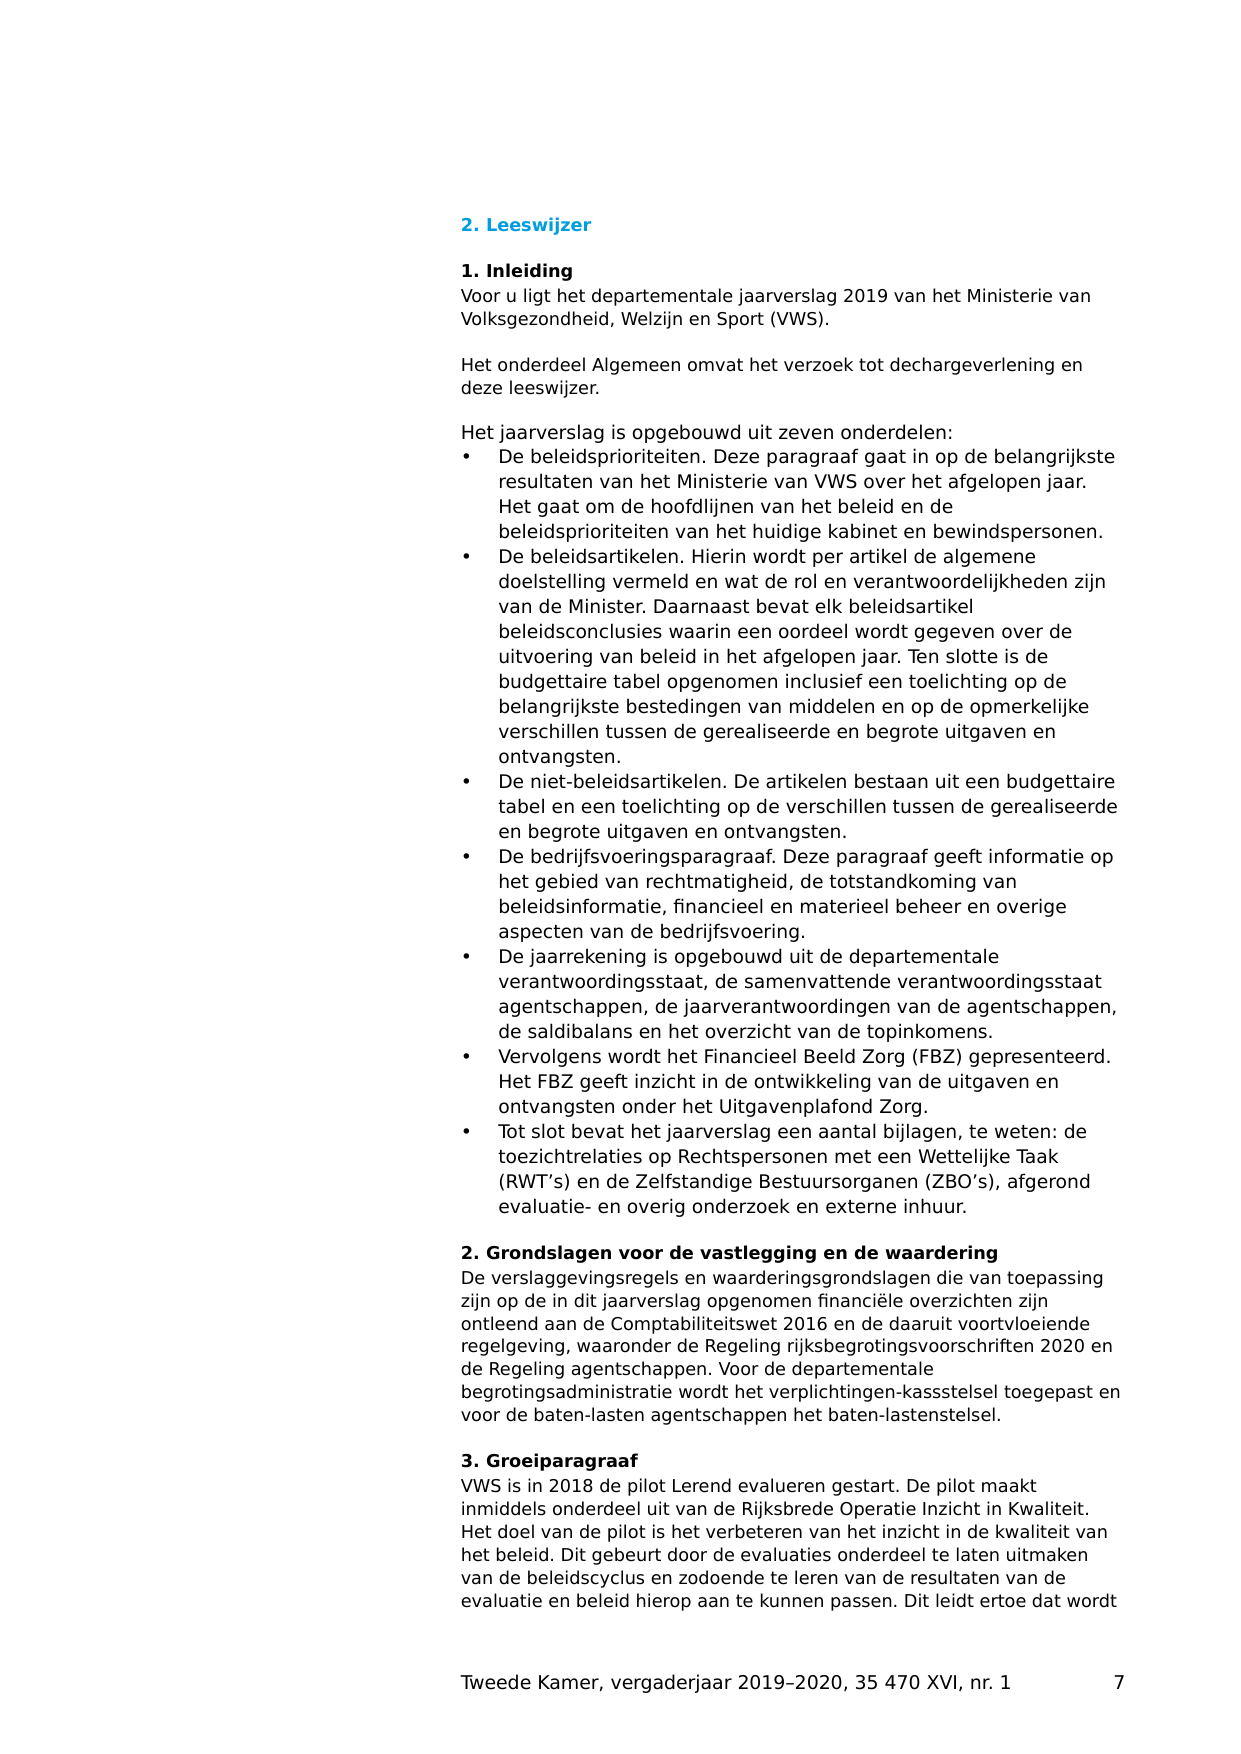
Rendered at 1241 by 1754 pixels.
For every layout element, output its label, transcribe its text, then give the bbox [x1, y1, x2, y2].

text Het onderdeel Algemeen omvat het verzoek tot dechargeverlening en deze leeswijzer. [461, 353, 1125, 399]
text Voor u ligt het departementale jaarverslag 2019 van het Ministerie van Volksgezondheid, Welzijn en Sport (VWS). [461, 284, 1125, 330]
list De jaarrekening is opgebouwd uit de departementale verantwoordingsstaat, de samenvattende verantwoordingsstaat agentschappen, de jaarverantwoordingen van de agentschappen, de saldibalans en het overzicht van de topinkomens. [461, 944, 1125, 1044]
list De niet-beleidsartikelen. De artikelen bestaan uit een budgettaire tabel en een toelichting op de verschillen tussen de gerealiseerde en begrote uitgaven en ontvangsten. [461, 769, 1125, 844]
text VWS is in 2018 de pilot Lerend evalueren gestart. De pilot maakt inmiddels onderdeel uit van de Rijksbrede Operatie Inzicht in Kwaliteit. Het doel van de pilot is het verbeteren van het inzicht in de kwaliteit van het beleid. Dit gebeurt door de evaluaties onderdeel te laten uitmaken van de beleidscyclus en zodoende te leren van de resultaten van de evaluatie en beleid hierop aan te kunnen passen. Dit leidt ertoe dat wordt [461, 1474, 1125, 1612]
text 2. Grondslagen voor de vastlegging en de waardering [461, 1241, 1125, 1264]
title 2. Leeswijzer [461, 213, 1125, 236]
list De beleidsartikelen. Hierin wordt per artikel de algemene doelstelling vermeld en wat de rol en verantwoordelijkheden zijn van de Minister. Daarnaast bevat elk beleidsartikel beleidsconclusies waarin een oordeel wordt gegeven over de uitvoering van beleid in het afgelopen jaar. Ten slotte is de budgettaire tabel opgenomen inclusief een toelichting op de belangrijkste bestedingen van middelen en op de opmerkelijke verschillen tussen de gerealiseerde en begrote uitgaven en ontvangsten. [461, 544, 1125, 769]
text Het jaarverslag is opgebouwd uit zeven onderdelen: [461, 422, 1125, 444]
text 1. Inleiding [461, 259, 1125, 282]
list De beleidsprioriteiten. Deze paragraaf gaat in op de belangrijkste resultaten van het Ministerie van VWS over het afgelopen jaar. Het gaat om de hoofdlijnen van het beleid en de beleidsprioriteiten van het huidige kabinet en bewindspersonen. [461, 444, 1125, 544]
text 3. Groeiparagraaf [461, 1449, 1125, 1472]
text De verslaggevingsregels en waarderingsgrondslagen die van toepassing zijn op de in dit jaarverslag opgenomen financiële overzichten zijn ontleend aan de Comptabiliteitswet 2016 en de daaruit voortvloeiende regelgeving, waaronder de Regeling rijksbegrotingsvoorschriften 2020 en de Regeling agentschappen. Voor de departementale begrotingsadministratie wordt het verplichtingen-kassstelsel toegepast en voor de baten-lasten agent­schappen het baten-lastenstelsel. [461, 1266, 1125, 1426]
list Tot slot bevat het jaarverslag een aantal bijlagen, te weten: de toezichtrelaties op Rechtspersonen met een Wettelijke Taak (RWT’s) en de Zelfstandige Bestuursorganen (ZBO’s), afgerond evaluatie- en overig onderzoek en externe inhuur. [461, 1119, 1125, 1219]
list Vervolgens wordt het Financieel Beeld Zorg (FBZ) gepresenteerd. Het FBZ geeft inzicht in de ontwikkeling van de uitgaven en ontvangsten onder het Uitgavenplafond Zorg. [461, 1044, 1125, 1119]
list De bedrijfsvoeringsparagraaf. Deze paragraaf geeft informatie op het gebied van rechtmatigheid, de totstandkoming van beleidsinformatie, financieel en materieel beheer en overige aspecten van de bedrijfsvoering. [461, 844, 1125, 944]
